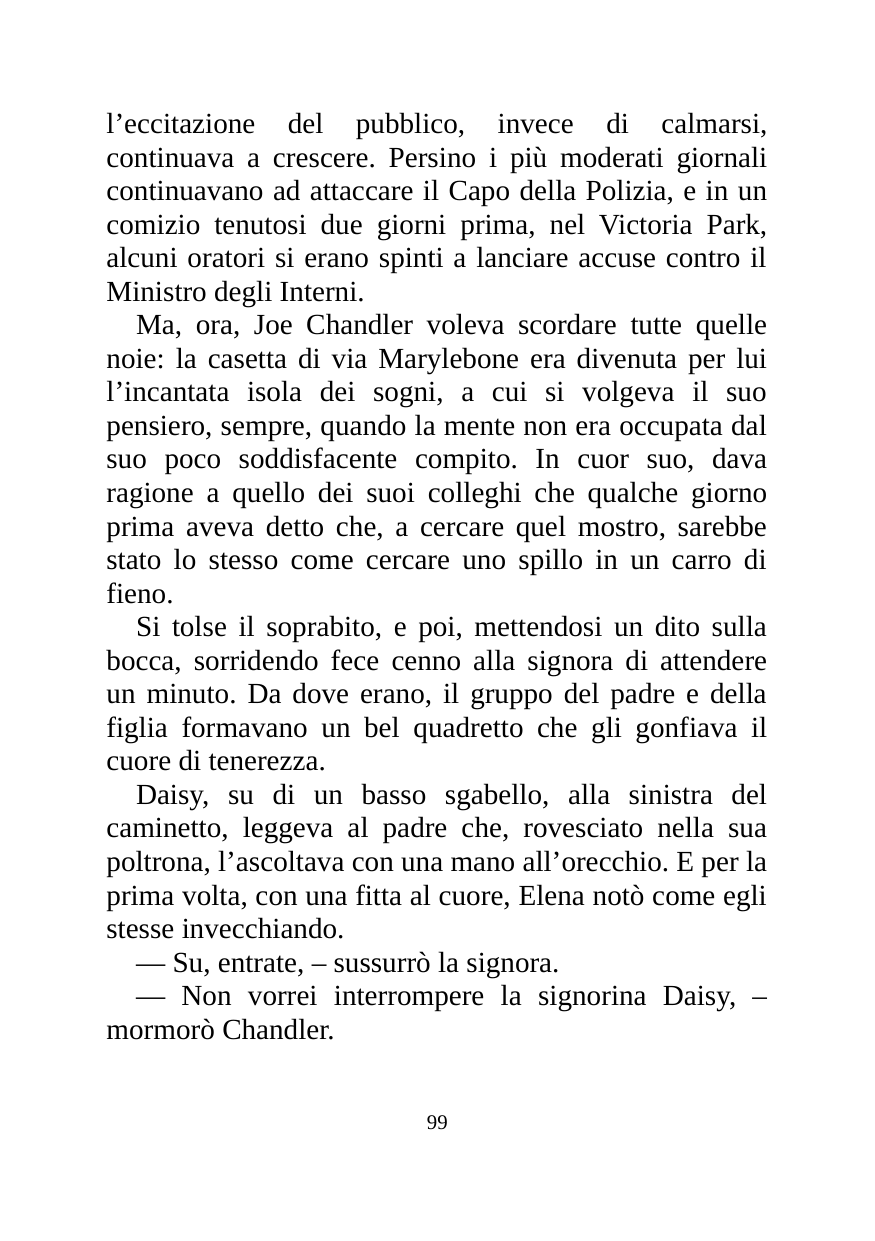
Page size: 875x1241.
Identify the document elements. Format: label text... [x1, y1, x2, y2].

text — Su, entrate, – sussurrò la signora. [106, 945, 768, 978]
text l’eccitazione del pubblico, invece di calmarsi, continuava a crescere. Persino i più moderati giornali continuavano ad attaccare il Capo della Polizia, e in un comizio tenutosi due giorni prima, nel Victoria Park, alcuni oratori si erano spinti a lanciare accuse contro il Ministro degli Interni. [106, 106, 768, 307]
text Si tolse il soprabito, e poi, mettendosi un dito sulla bocca, sorridendo fece cenno alla signora di attendere un minuto. Da dove erano, il gruppo del padre e della figlia formavano un bel quadretto che gli gonfiava il cuore di tenerezza. [106, 609, 768, 777]
text — Non vorrei interrompere la signorina Daisy, – mormorò Chandler. [106, 978, 768, 1045]
text Daisy, su di un basso sgabello, alla sinistra del caminetto, leggeva al padre che, rovesciato nella sua poltrona, l’ascoltava con una mano all’orecchio. E per la prima volta, con una fitta al cuore, Elena notò come egli stesse invecchiando. [106, 777, 768, 945]
text Ma, ora, Joe Chandler voleva scordare tutte quelle noie: la casetta di via Marylebone era divenuta per lui l’incantata isola dei sogni, a cui si volgeva il suo pensiero, sempre, quando la mente non era occupata dal suo poco soddisfacente compito. In cuor suo, dava ragione a quello dei suoi colleghi che qualche giorno prima aveva detto che, a cercare quel mostro, sarebbe stato lo stesso come cercare uno spillo in un carro di fieno. [106, 307, 768, 609]
